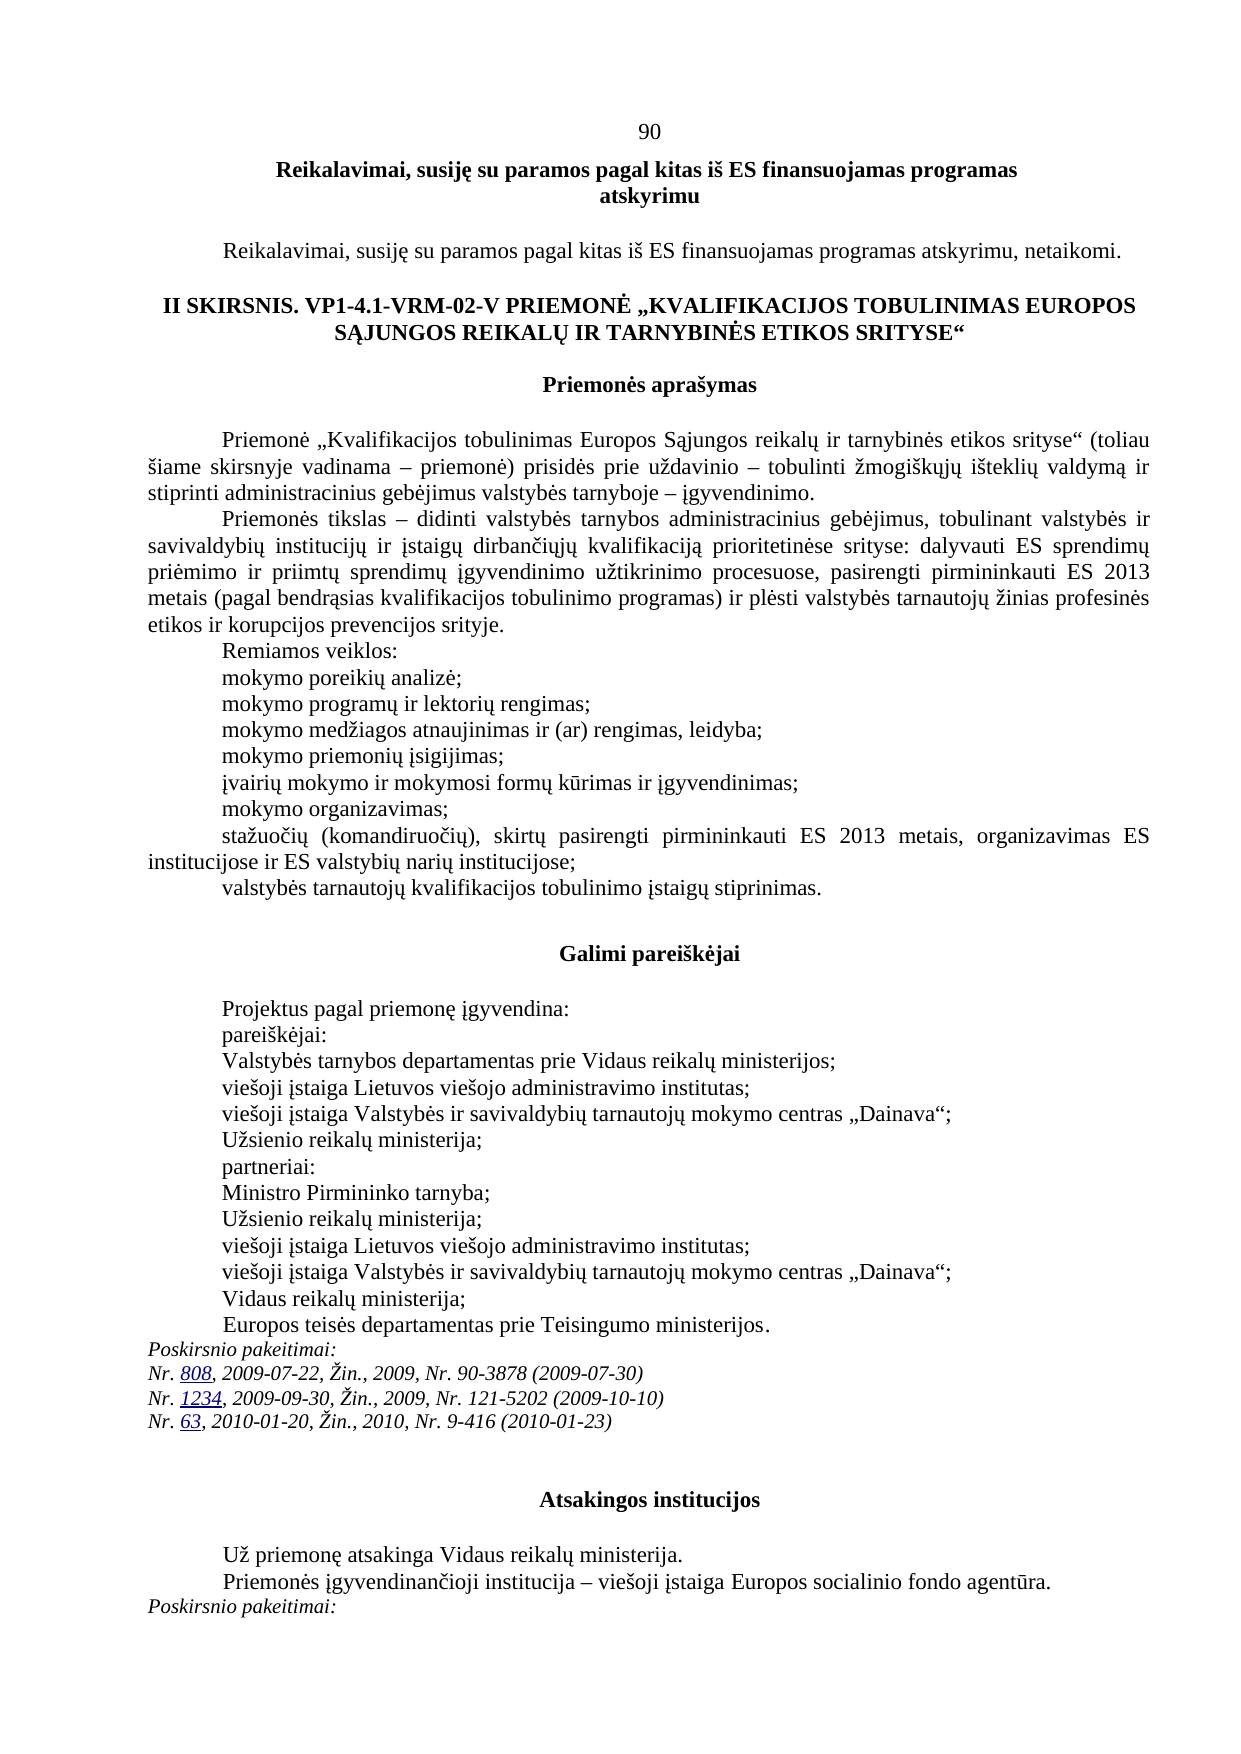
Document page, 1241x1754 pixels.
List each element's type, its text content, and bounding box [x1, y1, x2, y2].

text Priemonės aprašymas [148, 371, 1152, 398]
text Reikalavimai, susiję su paramos pagal kitas iš ES finansuojamas programas atskyrimu, netaikomi. [148, 237, 1152, 263]
text Remiamos veiklos: [148, 637, 1152, 663]
text mokymo priemonių įsigijimas; [148, 743, 1152, 769]
text Priemonės tikslas – didinti valstybės tarnybos administracinius gebėjimus, tobulinant valstybės ir savivaldybių institucijų ir įstaigų dirbančiųjų kvalifikaciją prioritetinėse srityse: dalyvauti ES sprendimų priėmimo ir priimtų sprendimų įgyvendinimo užtikrinimo procesuose, pasirengti pirmininkauti ES 2013 metais (pagal bendrąsias kvalifikacijos tobulinimo programas) ir plėsti valstybės tarnautojų žinias profesinės etikos ir korupcijos prevencijos srityje. [148, 505, 1152, 637]
text mokymo organizavimas; [148, 795, 1152, 822]
text įvairių mokymo ir mokymosi formų kūrimas ir įgyvendinimas; [148, 769, 1152, 795]
text Už priemonę atsakinga Vidaus reikalų ministerija. [148, 1541, 1152, 1568]
text Poskirsnio pakeitimai: [148, 1337, 1152, 1361]
text Priemonės įgyvendinančioji institucija – viešoji įstaiga Europos socialinio fondo agentūra. [148, 1568, 1152, 1594]
text Projektus pagal priemonę įgyvendina: [148, 995, 1152, 1021]
text Reikalavimai, susiję su paramos pagal kitas iš ES finansuojamas programas atskyrimu [148, 156, 1152, 208]
text Atsakingos institucijos [148, 1486, 1152, 1513]
text viešoji įstaiga Lietuvos viešojo administravimo institutas; [148, 1074, 1152, 1100]
text Ministro Pirmininko tarnyba; [148, 1179, 1152, 1206]
text mokymo medžiagos atnaujinimas ir (ar) rengimas, leidyba; [148, 716, 1152, 743]
text Valstybės tarnybos departamentas prie Vidaus reikalų ministerijos; [148, 1047, 1152, 1074]
text viešoji įstaiga Valstybės ir savivaldybių tarnautojų mokymo centras „Dainava“; [148, 1258, 1152, 1284]
text Galimi pareiškėjai [148, 939, 1152, 966]
text Nr. 808, 2009-07-22, Žin., 2009, Nr. 90-3878 (2009-07-30) [148, 1361, 1152, 1385]
text Nr. 1234, 2009-09-30, Žin., 2009, Nr. 121-5202 (2009-10-10) [148, 1385, 1152, 1409]
text II SKIRSNIS. VP1-4.1-VRM-02-V PRIEMONĖ „KVALIFIKACIJOS TOBULINIMAS EUROPOS SĄJUNGOS REIKALŲ IR TARNYBINĖS ETIKOS SRITYSE“ [148, 292, 1152, 345]
text partneriai: [148, 1153, 1152, 1179]
text mokymo poreikių analizė; [148, 663, 1152, 690]
text Europos teisės departamentas prie Teisingumo ministerijos. [148, 1311, 1152, 1337]
text Nr. 63, 2010-01-20, Žin., 2010, Nr. 9-416 (2010-01-23) [148, 1409, 1152, 1433]
text Priemonė „Kvalifikacijos tobulinimas Europos Sąjungos reikalų ir tarnybinės etikos srityse“ (toliau šiame skirsnyje vadinama – priemonė) prisidės prie uždavinio – tobulinti žmogiškųjų išteklių valdymą ir stiprinti administracinius gebėjimus valstybės tarnyboje – įgyvendinimo. [148, 426, 1152, 505]
text mokymo programų ir lektorių rengimas; [148, 690, 1152, 716]
text pareiškėjai: [148, 1021, 1152, 1047]
text viešoji įstaiga Lietuvos viešojo administravimo institutas; [148, 1232, 1152, 1258]
text stažuočių (komandiruočių), skirtų pasirengti pirmininkauti ES 2013 metais, organizavimas ES institucijose ir ES valstybių narių institucijose; [148, 822, 1152, 874]
text valstybės tarnautojų kvalifikacijos tobulinimo įstaigų stiprinimas. [148, 874, 1152, 901]
text Vidaus reikalų ministerija; [148, 1284, 1152, 1311]
text viešoji įstaiga Valstybės ir savivaldybių tarnautojų mokymo centras „Dainava“; [148, 1100, 1152, 1126]
text Užsienio reikalų ministerija; [148, 1126, 1152, 1153]
text Poskirsnio pakeitimai: [148, 1594, 1152, 1618]
text Užsienio reikalų ministerija; [148, 1206, 1152, 1232]
